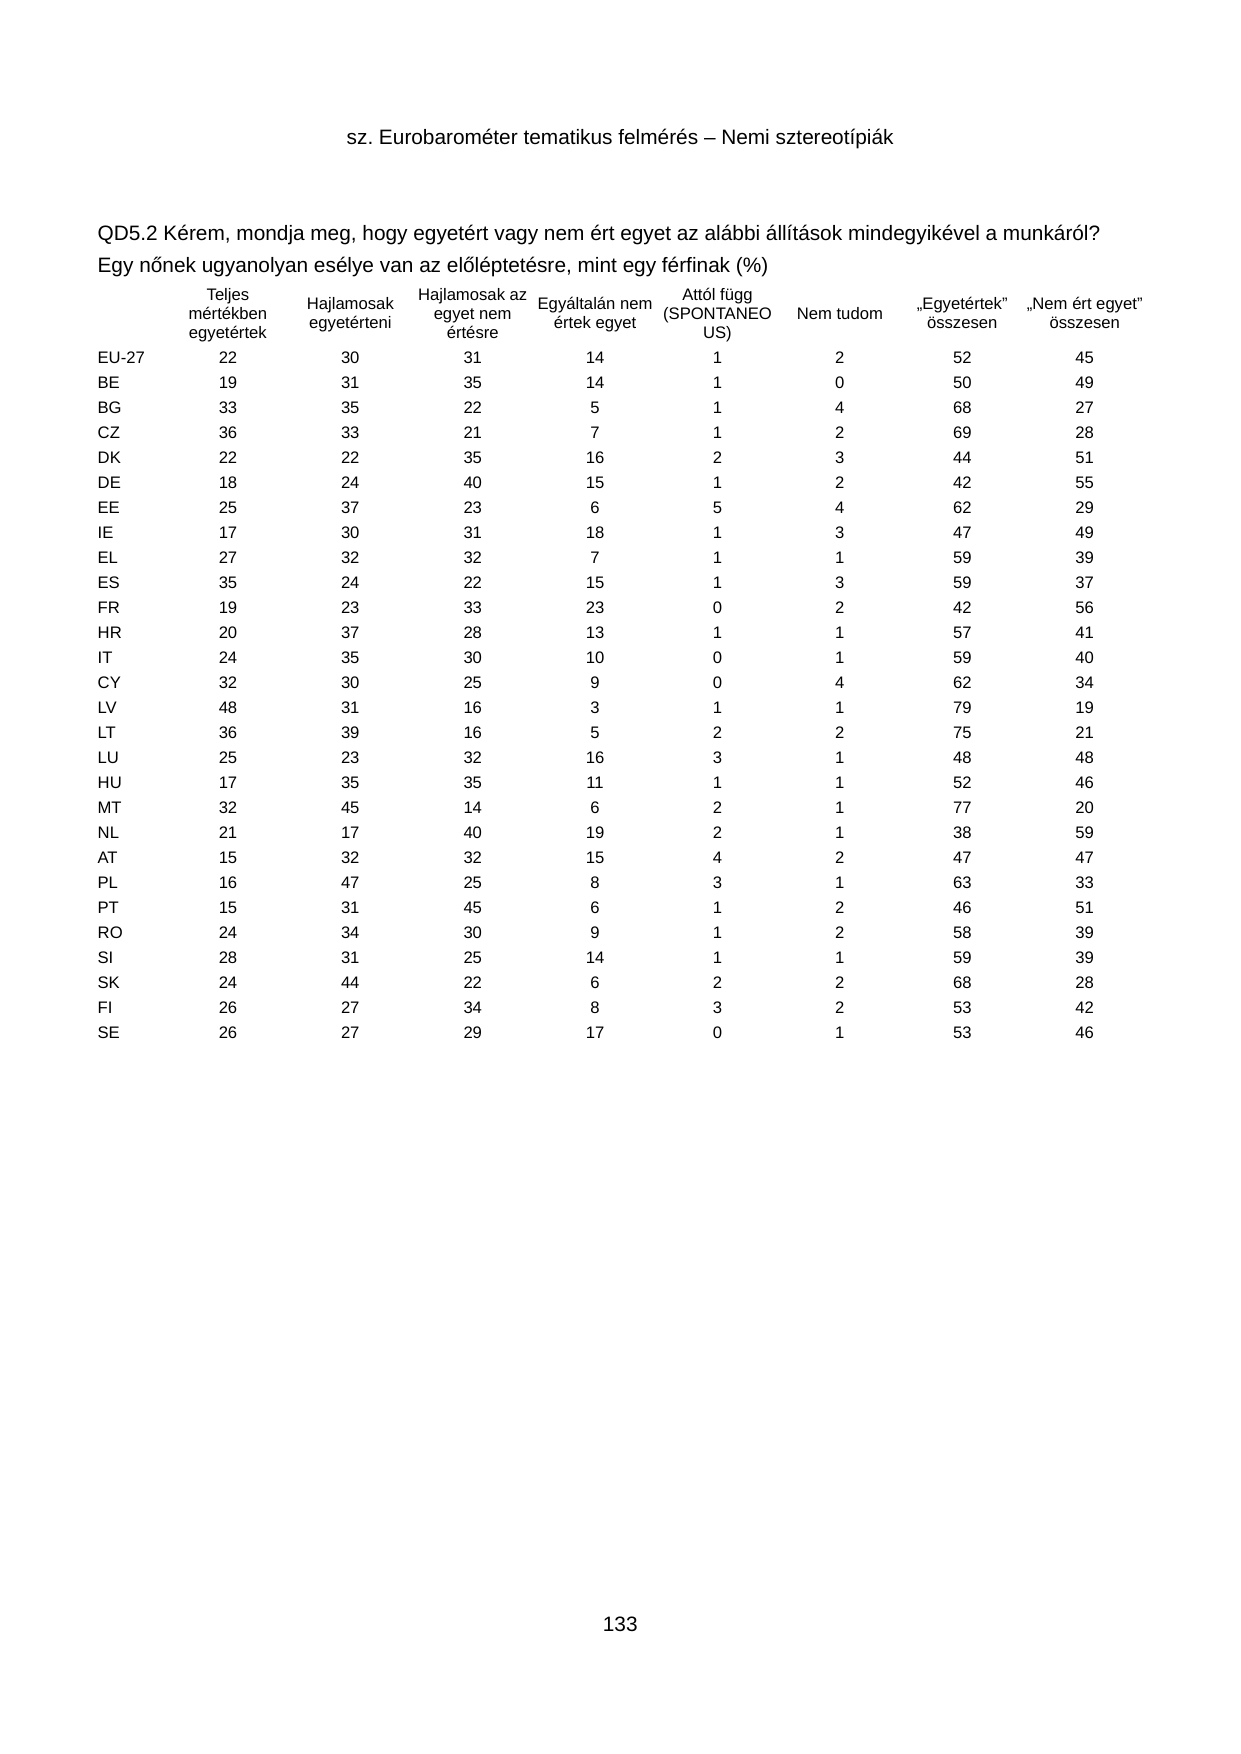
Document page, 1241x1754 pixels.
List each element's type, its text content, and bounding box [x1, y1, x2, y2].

table_cell 48 [166, 695, 289, 720]
table_cell 19 [166, 595, 289, 620]
table_cell 49 [1023, 520, 1146, 545]
table_cell 40 [411, 820, 534, 845]
table_cell 8 [534, 995, 656, 1020]
table_cell 59 [901, 545, 1023, 570]
table_cell NL [95, 820, 166, 845]
table_cell 68 [901, 970, 1023, 995]
table_cell 2 [779, 420, 901, 445]
table_cell 37 [289, 495, 411, 520]
table_cell 2 [779, 470, 901, 495]
table_cell 22 [411, 570, 534, 595]
table_cell MT [95, 795, 166, 820]
table_cell 1 [779, 945, 901, 970]
table_cell 79 [901, 695, 1023, 720]
table_cell 52 [901, 345, 1023, 370]
table_cell 32 [166, 795, 289, 820]
table_cell 20 [166, 620, 289, 645]
table_cell 59 [1023, 820, 1146, 845]
table_cell 30 [289, 670, 411, 695]
table_cell LV [95, 695, 166, 720]
table_cell 14 [534, 370, 656, 395]
table_cell 33 [411, 595, 534, 620]
table_cell 6 [534, 795, 656, 820]
table_cell 8 [534, 870, 656, 895]
table_cell 1 [779, 745, 901, 770]
table_cell 25 [166, 495, 289, 520]
table_cell Hajlamosak az egyet nem értésre [411, 281, 534, 345]
table_cell „Nem ért egyet” összesen [1023, 281, 1146, 345]
table_cell 68 [901, 395, 1023, 420]
table_cell 4 [656, 845, 778, 870]
table_cell 1 [779, 820, 901, 845]
table_cell Egy nőnek ugyanolyan esélye van az előléptetésre, mint egy férfinak (%) [95, 249, 1146, 281]
table_cell 16 [411, 695, 534, 720]
table_cell 2 [779, 970, 901, 995]
table_cell 1 [656, 520, 778, 545]
table_cell 30 [411, 645, 534, 670]
table_cell 53 [901, 995, 1023, 1020]
table_cell 42 [1023, 995, 1146, 1020]
table_cell 35 [289, 645, 411, 670]
table_cell 1 [656, 395, 778, 420]
table_cell 24 [166, 920, 289, 945]
table_cell 62 [901, 495, 1023, 520]
table_cell 9 [534, 670, 656, 695]
table_cell 28 [1023, 420, 1146, 445]
table_cell 2 [779, 920, 901, 945]
table_cell Hajlamosak egyetérteni [289, 281, 411, 345]
table_cell 23 [289, 745, 411, 770]
table_cell 22 [166, 345, 289, 370]
table_cell EE [95, 495, 166, 520]
table_cell 35 [411, 370, 534, 395]
table_cell 28 [411, 620, 534, 645]
table_cell 1 [656, 370, 778, 395]
table_cell 1 [779, 620, 901, 645]
table_cell 1 [779, 1020, 901, 1045]
table_cell Nem tudom [779, 281, 901, 345]
table_cell 5 [534, 395, 656, 420]
table_cell CY [95, 670, 166, 695]
table_cell 52 [901, 770, 1023, 795]
table_cell 24 [166, 970, 289, 995]
table_cell HR [95, 620, 166, 645]
table_cell EL [95, 545, 166, 570]
table_cell LU [95, 745, 166, 770]
table_cell 32 [411, 745, 534, 770]
table_cell 46 [1023, 770, 1146, 795]
table_cell 69 [901, 420, 1023, 445]
table_cell SE [95, 1020, 166, 1045]
table_cell 47 [901, 845, 1023, 870]
table_cell 34 [411, 995, 534, 1020]
table_cell 59 [901, 645, 1023, 670]
table_cell 1 [656, 895, 778, 920]
table_cell 21 [411, 420, 534, 445]
table_cell 28 [1023, 970, 1146, 995]
table_cell 4 [779, 395, 901, 420]
table_cell 6 [534, 495, 656, 520]
table_cell 5 [656, 495, 778, 520]
table_cell 11 [534, 770, 656, 795]
table_cell 23 [411, 495, 534, 520]
table_cell 0 [656, 645, 778, 670]
table_cell 33 [166, 395, 289, 420]
table_cell 58 [901, 920, 1023, 945]
table_cell 10 [534, 645, 656, 670]
table_cell 1 [656, 945, 778, 970]
table_cell 75 [901, 720, 1023, 745]
table_cell 47 [1023, 845, 1146, 870]
table_cell 9 [534, 920, 656, 945]
table_cell 32 [289, 845, 411, 870]
table_cell 39 [1023, 920, 1146, 945]
table_cell 2 [656, 795, 778, 820]
table_cell 1 [656, 620, 778, 645]
table_cell 18 [534, 520, 656, 545]
table_cell 0 [656, 595, 778, 620]
table_cell 40 [411, 470, 534, 495]
table_cell 56 [1023, 595, 1146, 620]
table_cell 39 [1023, 545, 1146, 570]
table_cell 15 [534, 845, 656, 870]
table_cell 16 [534, 445, 656, 470]
table_cell 31 [289, 945, 411, 970]
table_cell 36 [166, 720, 289, 745]
table_cell 14 [534, 345, 656, 370]
table_cell 2 [779, 895, 901, 920]
table_cell DE [95, 470, 166, 495]
table_cell 3 [656, 870, 778, 895]
table_cell 1 [779, 795, 901, 820]
table_cell 35 [166, 570, 289, 595]
table_cell DK [95, 445, 166, 470]
table_cell 63 [901, 870, 1023, 895]
table_cell 25 [411, 870, 534, 895]
table_cell SI [95, 945, 166, 970]
table_cell 17 [166, 770, 289, 795]
table_cell 49 [1023, 370, 1146, 395]
table_cell 0 [779, 370, 901, 395]
table_cell 39 [289, 720, 411, 745]
table_cell IE [95, 520, 166, 545]
table_cell CZ [95, 420, 166, 445]
table_cell 21 [166, 820, 289, 845]
table_cell 46 [901, 895, 1023, 920]
table_cell 16 [411, 720, 534, 745]
table_cell SK [95, 970, 166, 995]
table_cell 1 [656, 420, 778, 445]
table_cell 25 [166, 745, 289, 770]
table_cell IT [95, 645, 166, 670]
table_cell 27 [289, 995, 411, 1020]
table_header QD5.2 Kérem, mondja meg, hogy egyetért vagy nem ért egyet az alábbi állítások mindegyikével a munkáról? [95, 217, 1146, 249]
table_cell 5 [534, 720, 656, 745]
table_cell 17 [289, 820, 411, 845]
table_cell 7 [534, 545, 656, 570]
table_cell 51 [1023, 445, 1146, 470]
table_cell 18 [166, 470, 289, 495]
table_cell 15 [534, 470, 656, 495]
table_cell 6 [534, 970, 656, 995]
table_cell 24 [289, 570, 411, 595]
table_cell 23 [289, 595, 411, 620]
table_cell 77 [901, 795, 1023, 820]
table_cell 19 [166, 370, 289, 395]
table_cell BG [95, 395, 166, 420]
table_cell 30 [289, 520, 411, 545]
table_cell 2 [779, 345, 901, 370]
table_cell 55 [1023, 470, 1146, 495]
table_cell 1 [656, 470, 778, 495]
table_cell 59 [901, 945, 1023, 970]
table_cell 26 [166, 995, 289, 1020]
table_cell 3 [779, 445, 901, 470]
table_cell 37 [1023, 570, 1146, 595]
table_cell 22 [289, 445, 411, 470]
table_cell 35 [411, 445, 534, 470]
table_cell 15 [166, 895, 289, 920]
table_cell 25 [411, 945, 534, 970]
table_cell 39 [1023, 945, 1146, 970]
table_cell 27 [166, 545, 289, 570]
table_cell 42 [901, 595, 1023, 620]
table_cell FI [95, 995, 166, 1020]
table_cell RO [95, 920, 166, 945]
table_cell 16 [534, 745, 656, 770]
table_cell 29 [411, 1020, 534, 1045]
table_cell 30 [289, 345, 411, 370]
table_cell 62 [901, 670, 1023, 695]
table_cell 17 [166, 520, 289, 545]
table_cell 1 [656, 570, 778, 595]
table_cell 42 [901, 470, 1023, 495]
table_cell 31 [411, 345, 534, 370]
table_cell 48 [901, 745, 1023, 770]
table_cell Teljes mértékben egyetértek [166, 281, 289, 345]
table_cell 19 [534, 820, 656, 845]
table_cell 21 [1023, 720, 1146, 745]
table_cell 1 [779, 645, 901, 670]
table_cell 22 [411, 970, 534, 995]
table_cell 13 [534, 620, 656, 645]
table_cell 2 [656, 970, 778, 995]
table_cell 16 [166, 870, 289, 895]
table_cell HU [95, 770, 166, 795]
table_cell [95, 281, 166, 345]
table_cell 25 [411, 670, 534, 695]
table_cell Egyáltalán nem értek egyet [534, 281, 656, 345]
table_cell 31 [289, 895, 411, 920]
table_cell 24 [289, 470, 411, 495]
table_cell 40 [1023, 645, 1146, 670]
table_cell 47 [289, 870, 411, 895]
table_cell 32 [289, 545, 411, 570]
table_cell 41 [1023, 620, 1146, 645]
table_cell 53 [901, 1020, 1023, 1045]
table_cell 24 [166, 645, 289, 670]
table_cell 1 [656, 920, 778, 945]
table_cell 20 [1023, 795, 1146, 820]
table_cell 3 [656, 995, 778, 1020]
table_cell 51 [1023, 895, 1146, 920]
table_cell 46 [1023, 1020, 1146, 1045]
table_cell 45 [411, 895, 534, 920]
table_cell 2 [656, 720, 778, 745]
table_cell 31 [411, 520, 534, 545]
table_cell 27 [1023, 395, 1146, 420]
table_cell 36 [166, 420, 289, 445]
table_cell 17 [534, 1020, 656, 1045]
table_cell 50 [901, 370, 1023, 395]
table_cell 14 [411, 795, 534, 820]
table_cell 47 [901, 520, 1023, 545]
table_cell 32 [166, 670, 289, 695]
table_cell 3 [779, 570, 901, 595]
table_cell 2 [779, 720, 901, 745]
table_cell 2 [779, 845, 901, 870]
table_cell 1 [779, 870, 901, 895]
table_cell 15 [166, 845, 289, 870]
table_cell 2 [656, 820, 778, 845]
table_cell 1 [656, 345, 778, 370]
table_cell 15 [534, 570, 656, 595]
table_cell 0 [656, 670, 778, 695]
table_cell 35 [289, 395, 411, 420]
table_cell 7 [534, 420, 656, 445]
table_cell 3 [534, 695, 656, 720]
table_cell LT [95, 720, 166, 745]
table_cell 22 [411, 395, 534, 420]
table_cell EU-27 [95, 345, 166, 370]
table_cell 0 [656, 1020, 778, 1045]
table_cell PL [95, 870, 166, 895]
table_cell FR [95, 595, 166, 620]
table_cell 44 [901, 445, 1023, 470]
table_cell 1 [779, 770, 901, 795]
table_cell 1 [779, 545, 901, 570]
table_cell 1 [656, 695, 778, 720]
table_cell 31 [289, 695, 411, 720]
table_cell 30 [411, 920, 534, 945]
table_cell 2 [656, 445, 778, 470]
table_cell 1 [656, 545, 778, 570]
table_cell 34 [1023, 670, 1146, 695]
table_cell 38 [901, 820, 1023, 845]
table_cell 2 [779, 995, 901, 1020]
table_cell 23 [534, 595, 656, 620]
table_cell 44 [289, 970, 411, 995]
table_cell 34 [289, 920, 411, 945]
table_cell 29 [1023, 495, 1146, 520]
table_cell „Egyetértek” összesen [901, 281, 1023, 345]
table_cell 28 [166, 945, 289, 970]
table_cell 19 [1023, 695, 1146, 720]
table_cell 26 [166, 1020, 289, 1045]
table_cell 35 [411, 770, 534, 795]
table_cell 32 [411, 545, 534, 570]
table_cell 27 [289, 1020, 411, 1045]
table_cell 6 [534, 895, 656, 920]
table_cell ES [95, 570, 166, 595]
table_cell 35 [289, 770, 411, 795]
table_cell PT [95, 895, 166, 920]
table_cell 1 [779, 695, 901, 720]
table_cell 33 [289, 420, 411, 445]
table_cell 31 [289, 370, 411, 395]
table_cell 37 [289, 620, 411, 645]
table_cell Attól függ (SPONTANEOUS) [656, 281, 778, 345]
table_cell 48 [1023, 745, 1146, 770]
table_cell BE [95, 370, 166, 395]
table_cell 2 [779, 595, 901, 620]
table_cell 45 [1023, 345, 1146, 370]
table_cell AT [95, 845, 166, 870]
table_cell 57 [901, 620, 1023, 645]
table_cell 3 [779, 520, 901, 545]
table_cell 33 [1023, 870, 1146, 895]
table_cell 32 [411, 845, 534, 870]
table_cell 22 [166, 445, 289, 470]
table_cell 4 [779, 495, 901, 520]
table_cell 45 [289, 795, 411, 820]
table_cell 1 [656, 770, 778, 795]
table_cell 14 [534, 945, 656, 970]
table_cell 59 [901, 570, 1023, 595]
table_cell 3 [656, 745, 778, 770]
table_cell 4 [779, 670, 901, 695]
